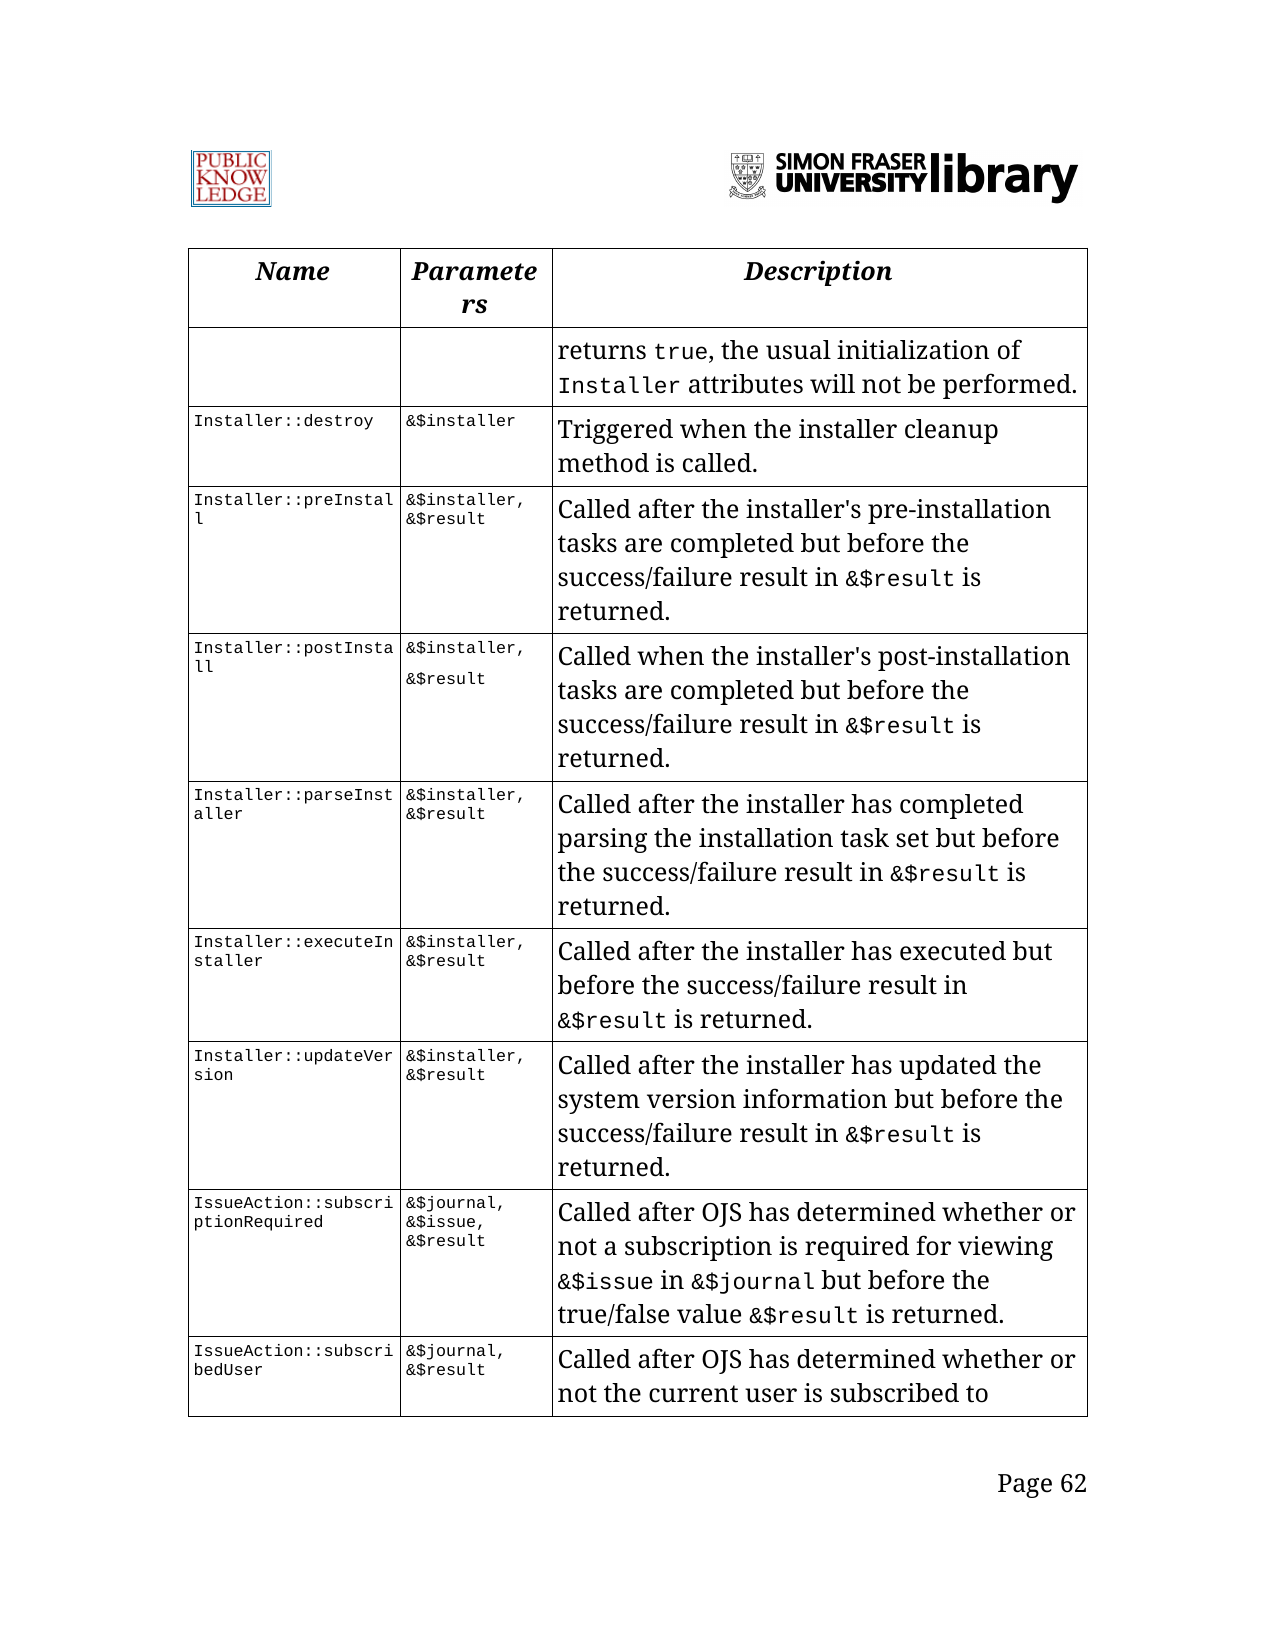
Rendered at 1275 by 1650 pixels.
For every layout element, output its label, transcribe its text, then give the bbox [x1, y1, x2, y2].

table_cell &$journal, &$issue, &$result [401, 1190, 552, 1336]
picture [723, 150, 1083, 207]
table_cell Installer::updateVersion [189, 1042, 400, 1189]
table_cell [401, 328, 552, 406]
table_cell Called after OJS has determined whether or not a subscription is required for viewing &$issue in &$journal but before the true/false value &$result is returned. [553, 1190, 1087, 1336]
table_cell Triggered when the installer cleanup method is called. [553, 407, 1087, 486]
table_cell returns true, the usual initialization of Installer attributes will not be performed. [553, 328, 1087, 406]
table_cell Installer::parseInstaller [189, 782, 400, 928]
table_cell Installer::destroy [189, 407, 400, 486]
table_cell &$installer, &$result [401, 929, 552, 1041]
table_cell IssueAction::subscriptionRequired [189, 1190, 400, 1336]
table_cell Called after the installer has updated the system version information but before the success/failure result in &$result is returned. [553, 1042, 1087, 1189]
table_cell Called after OJS has determined whether or not the current user is subscribed to [553, 1337, 1087, 1416]
table_header Description [553, 249, 1087, 327]
table_cell Installer::preInstall [189, 487, 400, 633]
table_cell &$installer, &$result [401, 782, 552, 928]
table_cell Installer::executeInstaller [189, 929, 400, 1041]
table_header Parameters [401, 249, 552, 327]
table_cell &$journal, &$result [401, 1337, 552, 1416]
picture [193, 150, 272, 205]
table_cell Called when the installer's post-installation tasks are completed but before the success/failure result in &$result is returned. [553, 634, 1087, 781]
table_cell &$installer, &$result [401, 634, 552, 781]
table_cell Called after the installer's pre-installation tasks are completed but before the success/failure result in &$result is returned. [553, 487, 1087, 633]
table_header Name [189, 249, 400, 327]
table_cell Called after the installer has executed but before the success/failure result in &$result is returned. [553, 929, 1087, 1041]
table_cell IssueAction::subscribedUser [189, 1337, 400, 1416]
table_cell [189, 328, 400, 406]
table_cell &$installer [401, 407, 552, 486]
table_cell &$installer, &$result [401, 487, 552, 633]
table_cell Called after the installer has completed parsing the installation task set but before the success/failure result in &$result is returned. [553, 782, 1087, 928]
table_cell &$installer, &$result [401, 1042, 552, 1189]
table_cell Installer::postInstall [189, 634, 400, 781]
